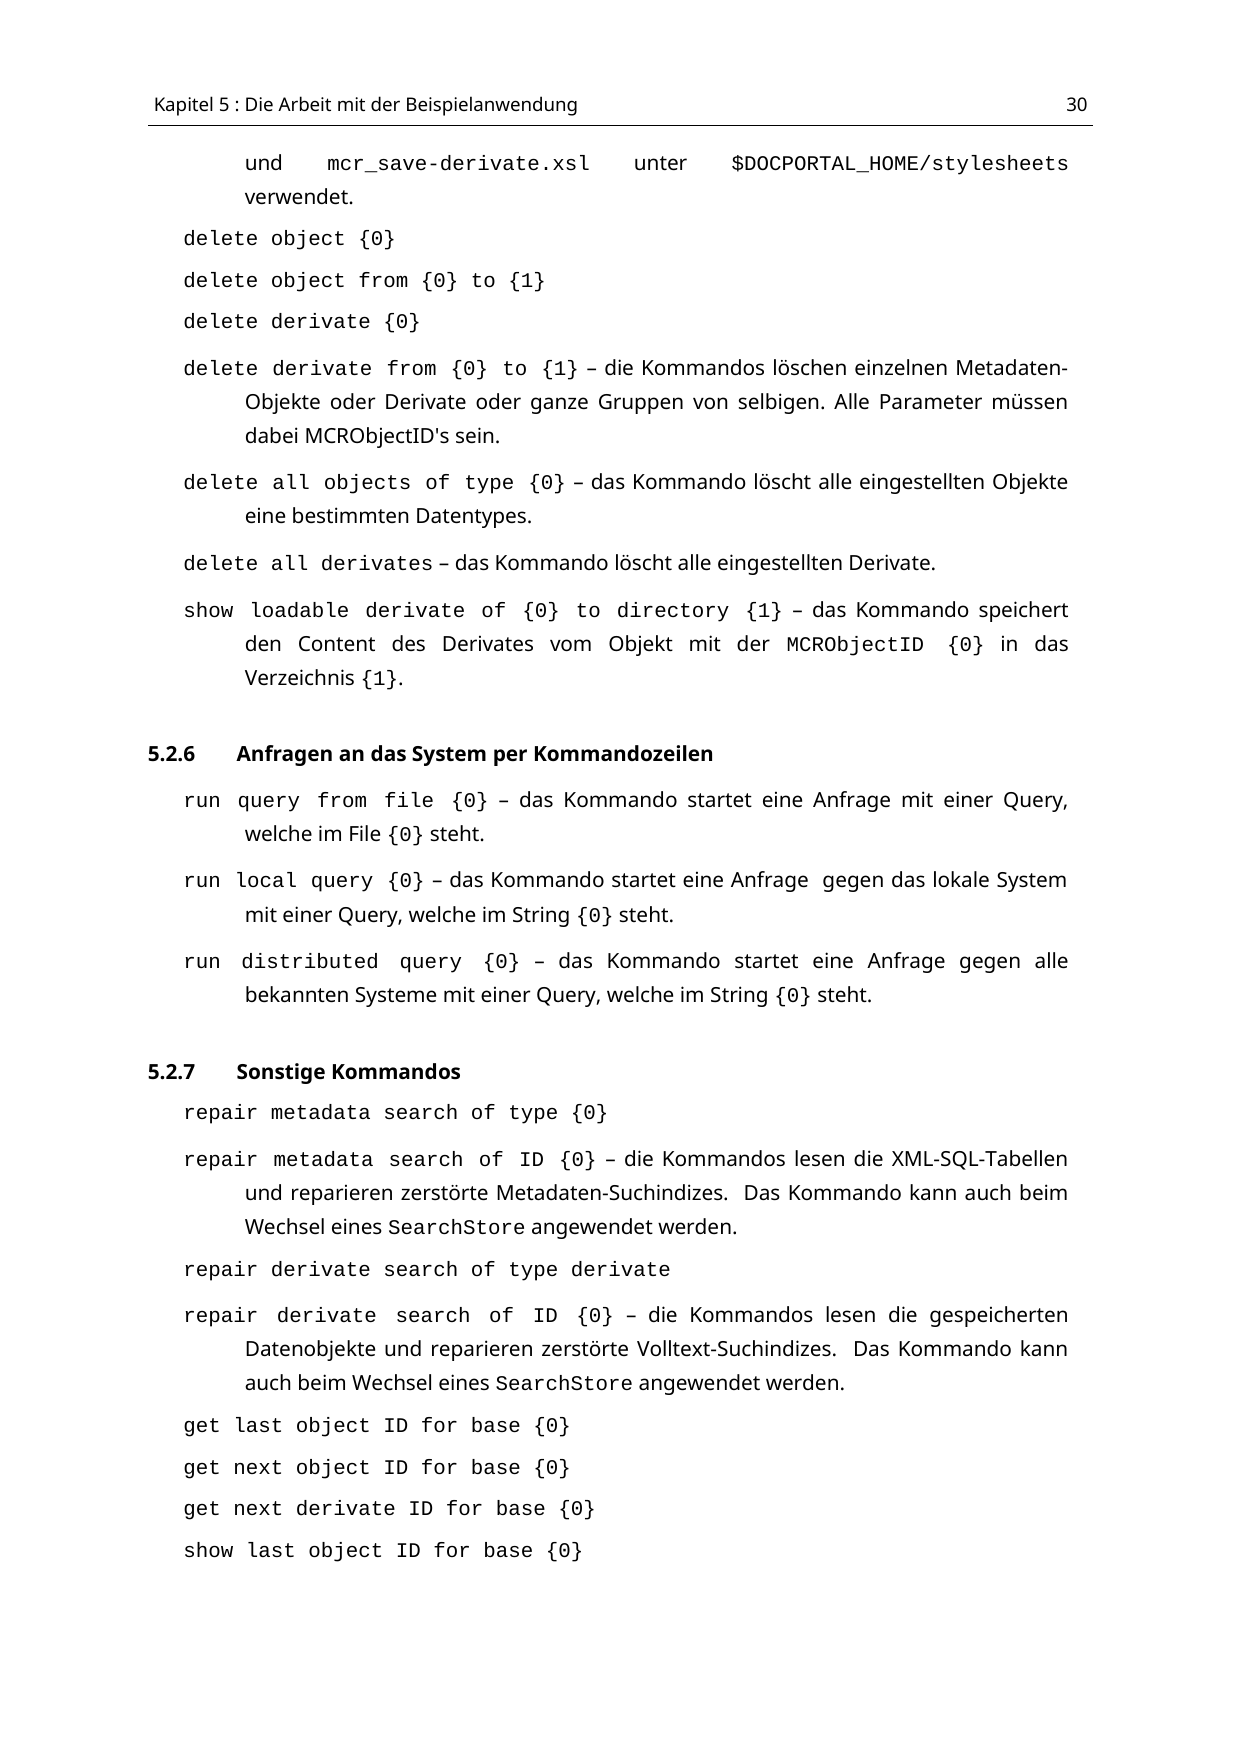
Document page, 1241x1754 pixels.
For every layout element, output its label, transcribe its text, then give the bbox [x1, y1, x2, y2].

list show loadable derivate of {0} to directory {1} – das Kommando speichert den Content des Derivates vom Objekt mit der MCRObjectID {0} in das Verzeichnis {1}. [183, 595, 1069, 692]
list delete all objects of type {0} – das Kommando löscht alle eingestellten Objekte eine bestimmten Datentypes. [183, 467, 1069, 530]
list repair derivate search of type derivate [183, 1259, 1069, 1282]
list show last object ID for base {0} [183, 1540, 1069, 1564]
list run query from file {0} – das Kommando startet eine Anfrage mit einer Query, welche im File {0} steht. [183, 785, 1069, 847]
list repair metadata search of ID {0} – die Kommandos lesen die XML-SQL-Tabellen und reparieren zerstörte Metadaten-Suchindizes. Das Kommando kann auch beim Wechsel eines SearchStore angewendet werden. [183, 1144, 1069, 1241]
list delete derivate {0} [183, 311, 1069, 335]
subtitle Sonstige Kommandos [148, 1057, 1092, 1085]
list repair metadata search of type {0} [183, 1102, 1069, 1126]
list get last object ID for base {0} [183, 1415, 1069, 1439]
list get next derivate ID for base {0} [183, 1498, 1069, 1522]
list delete derivate from {0} to {1} – die Kommandos löschen einzelnen Metadaten-Objekte oder Derivate oder ganze Gruppen von selbigen. Alle Parameter müssen dabei MCRObjectID's sein. [183, 353, 1069, 449]
list und mcr_save-derivate.xsl unter $DOCPORTAL_HOME/stylesheets verwendet. [183, 148, 1069, 210]
list delete object {0} [183, 228, 1069, 252]
list get next object ID for base {0} [183, 1457, 1069, 1480]
subtitle Anfragen an das System per Kommandozeilen [148, 739, 1092, 767]
list run local query {0} – das Kommando startet eine Anfrage gegen das lokale System mit einer Query, welche im String {0} steht. [183, 866, 1069, 928]
list repair derivate search of ID {0} – die Kommandos lesen die gespeicherten Datenobjekte und reparieren zerstörte Volltext-Suchindizes. Das Kommando kann auch beim Wechsel eines SearchStore angewendet werden. [183, 1300, 1069, 1397]
list delete all derivates – das Kommando löscht alle eingestellten Derivate. [183, 548, 1069, 577]
list delete object from {0} to {1} [183, 270, 1069, 293]
list run distributed query {0} – das Kommando startet eine Anfrage gegen alle bekannten Systeme mit einer Query, welche im String {0} steht. [183, 946, 1069, 1009]
